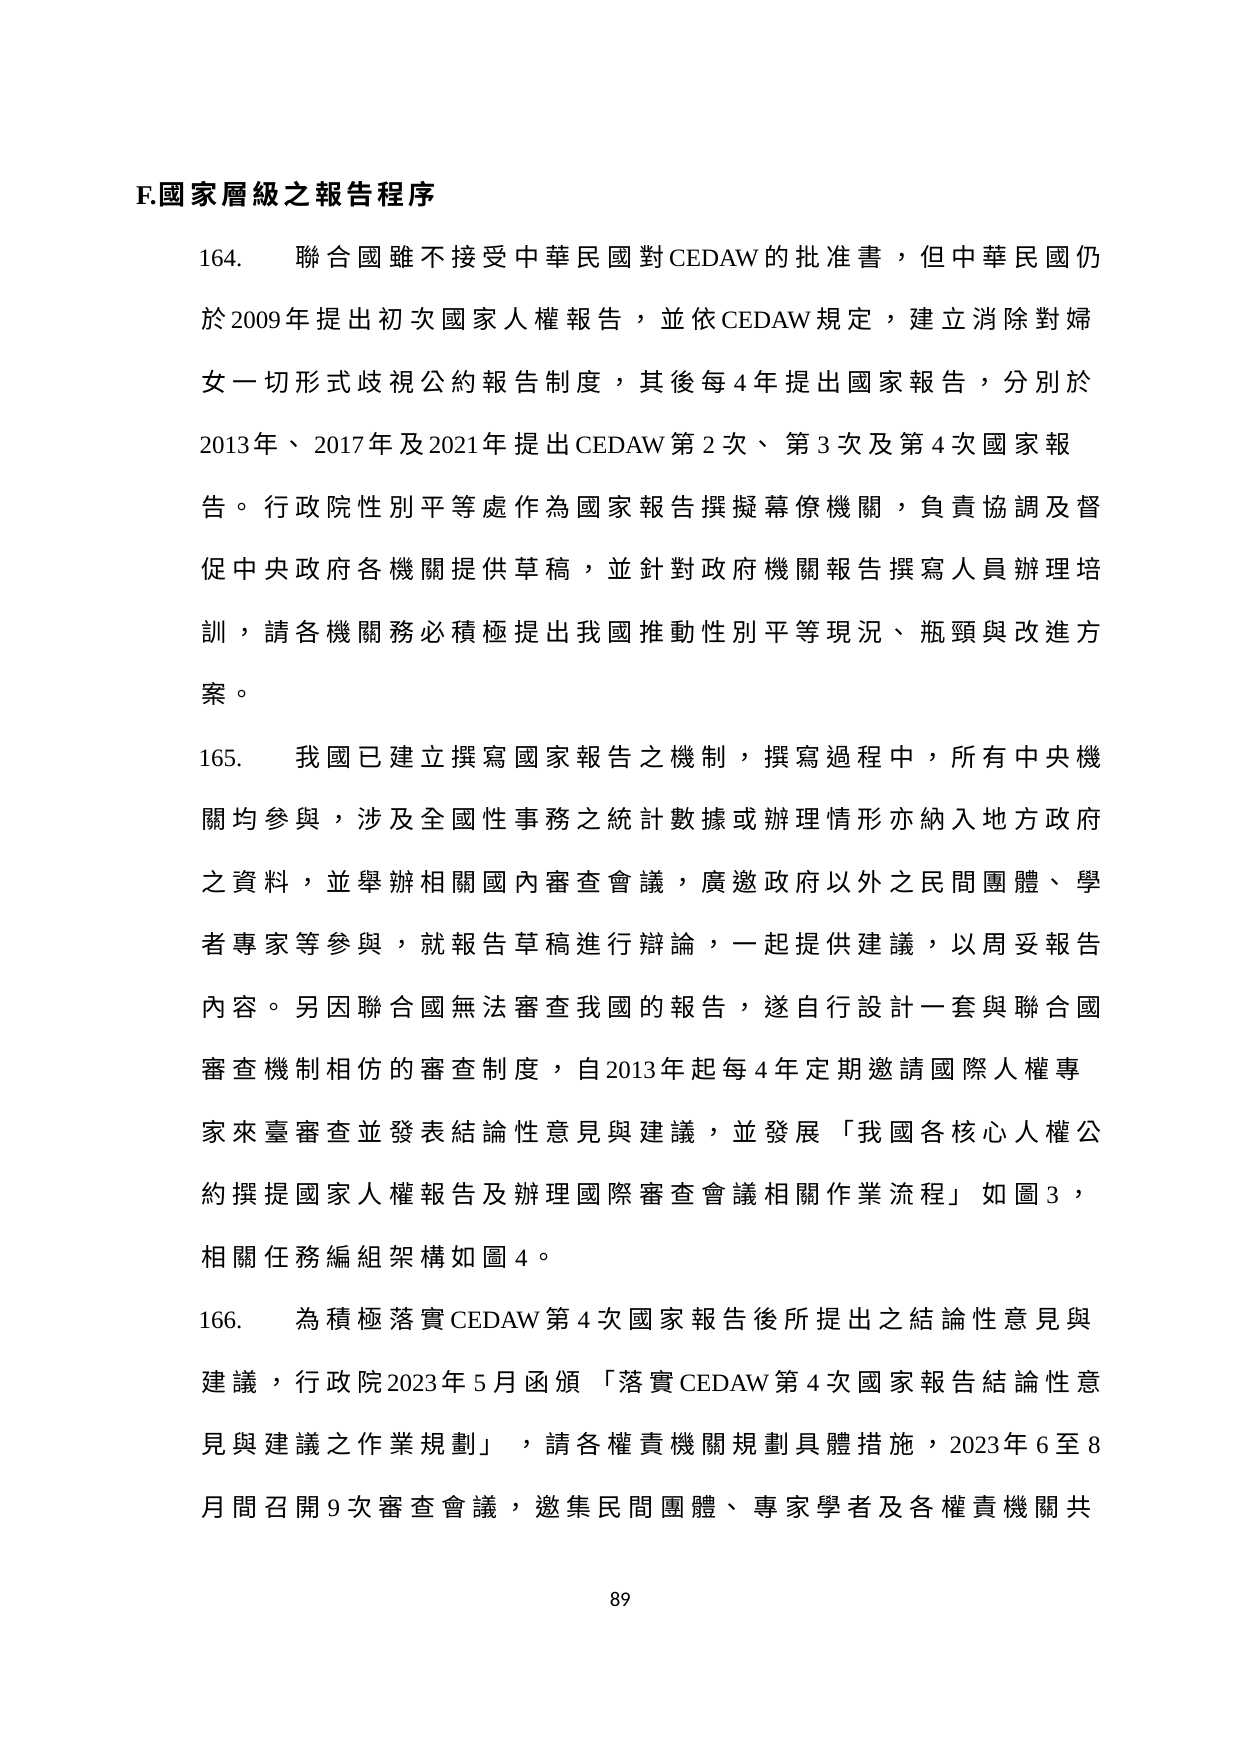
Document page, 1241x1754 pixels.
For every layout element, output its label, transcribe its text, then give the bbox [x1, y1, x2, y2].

subtitle F.國家層級之報告程序 [136, 151, 1104, 214]
list 為積極落實CEDAW第4次國家報告後所提出之結論性意見與建議，行政院2023年5月函頒「落實CEDAW第4次國家報告結論性意見與建議之作業規劃」，請各權責機關規劃具體措施，2023年6至8月間召開9次審查會議，邀集民間團體、專家學者及各權責機關共 [189, 1276, 1104, 1526]
list 聯合國雖不接受中華民國對CEDAW的批准書，但中華民國仍於2009年提出初次國家人權報告，並依CEDAW規定，建立消除對婦女一切形式歧視公約報告制度，其後每4年提出國家報告，分別於2013年、2017年及2021年提出CEDAW第2次、第3次及第4次國家報告。行政院性別平等處作為國家報告撰擬幕僚機關，負責協調及督促中央政府各機關提供草稿，並針對政府機關報告撰寫人員辦理培訓，請各機關務必積極提出我國推動性別平等現況、瓶頸與改進方案。 [189, 214, 1104, 714]
list 我國已建立撰寫國家報告之機制，撰寫過程中，所有中央機關均參與，涉及全國性事務之統計數據或辦理情形亦納入地方政府之資料，並舉辦相關國內審查會議，廣邀政府以外之民間團體、學者專家等參與，就報告草稿進行辯論，一起提供建議，以周妥報告內容。另因聯合國無法審查我國的報告，遂自行設計一套與聯合國審查機制相仿的審查制度，自2013年起每4年定期邀請國際人權專家來臺審查並發表結論性意見與建議，並發展「我國各核心人權公約撰提國家人權報告及辦理國際審查會議相關作業流程」如圖3，相關任務編組架構如圖4。 [189, 714, 1104, 1276]
